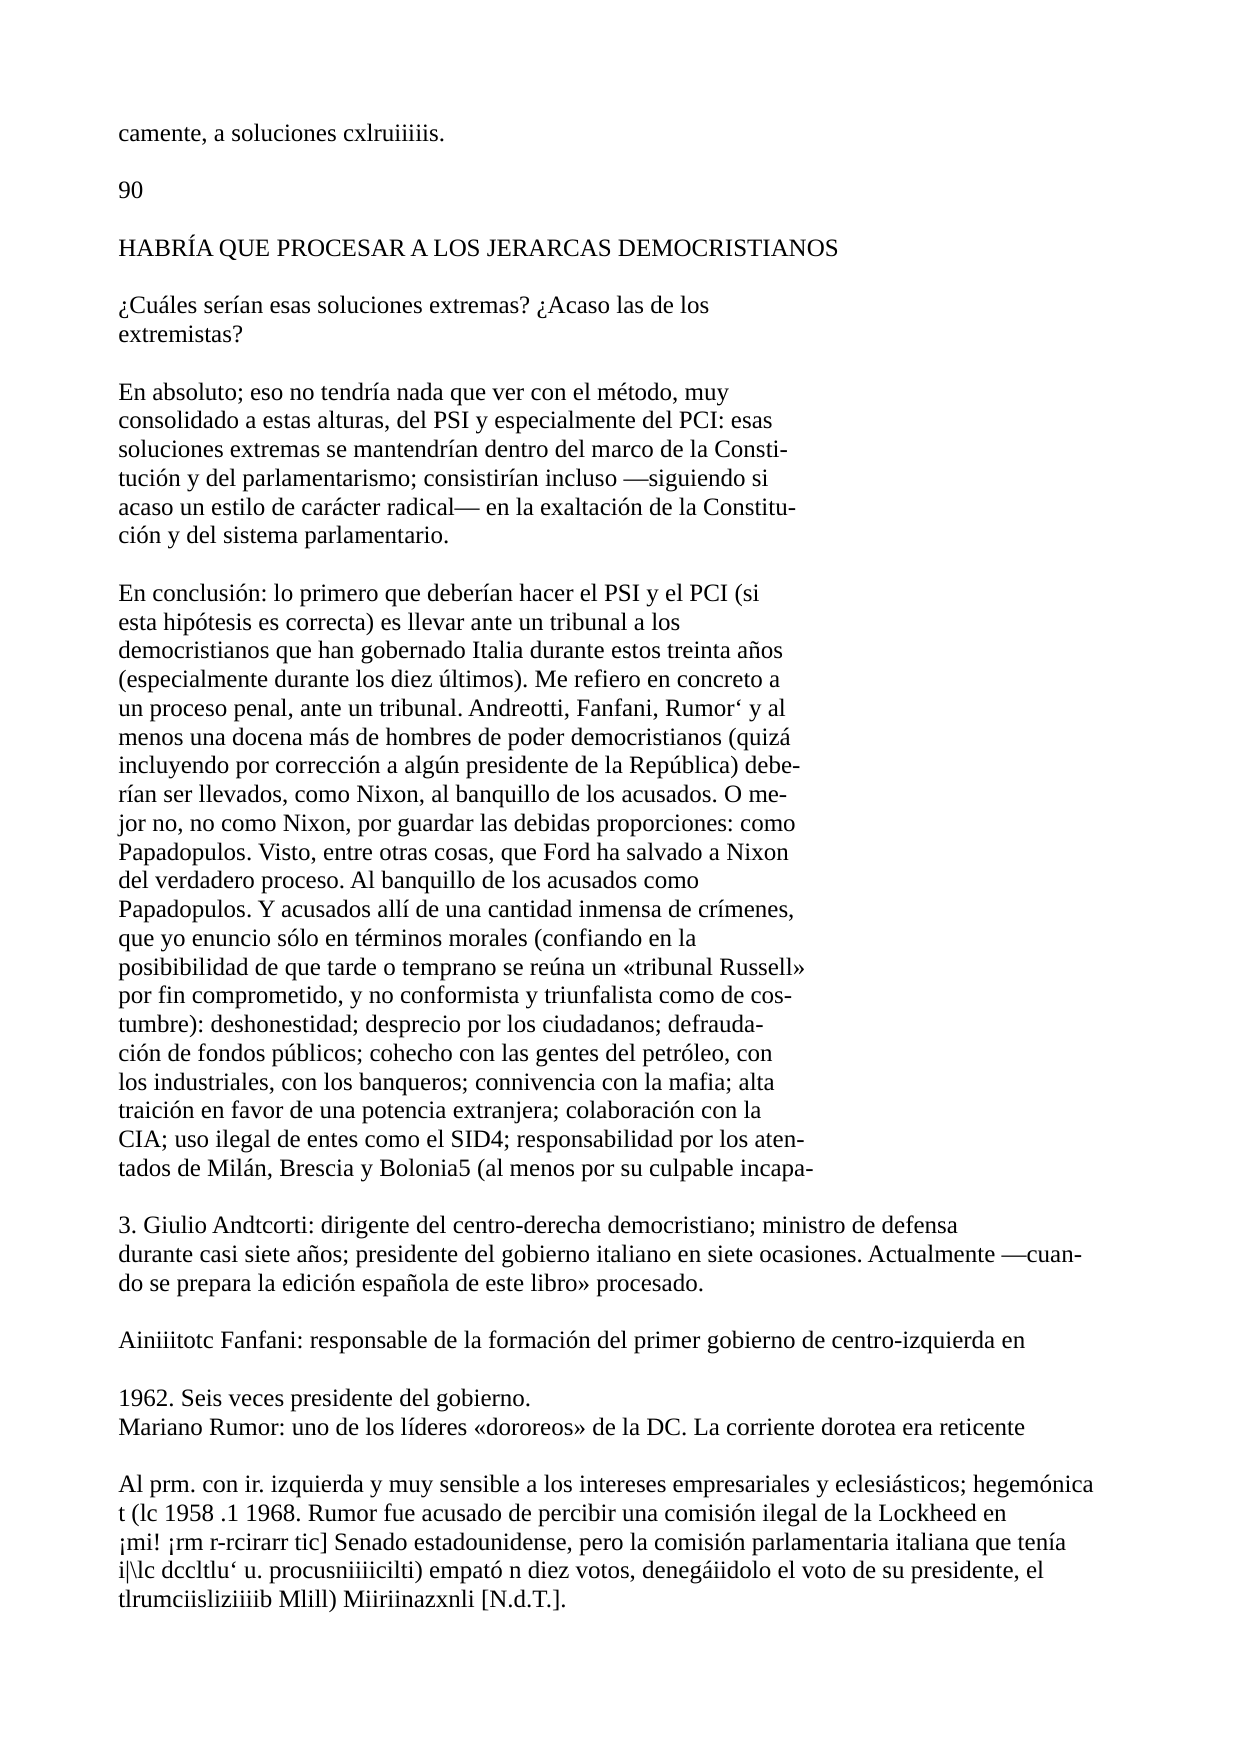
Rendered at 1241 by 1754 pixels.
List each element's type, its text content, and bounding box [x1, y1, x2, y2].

text que yo enuncio sólo en términos morales (confiando en la [118, 923, 1122, 952]
text 3. Giulio Andtcorti: dirigente del centro-derecha democristiano; ministro de defensa [118, 1211, 1122, 1239]
text extremistas? [118, 319, 1122, 348]
text del verdadero proceso. Al banquillo de los acusados como [118, 866, 1122, 894]
text acaso un estilo de carácter radical— en la exaltación de la Constitu- [118, 492, 1122, 521]
text Papadopulos. Visto, entre otras cosas, que Ford ha salvado a Nixon [118, 837, 1122, 866]
text HABRÍA QUE PROCESAR A LOS JERARCAS DEMOCRISTIANOS [118, 233, 1122, 262]
text Ainiiitotc Fanfani: responsable de la formación del primer gobierno de centro-izquierda en [118, 1326, 1122, 1354]
text tución y del parlamentarismo; consistirían incluso —siguiendo si [118, 463, 1122, 492]
text menos una docena más de hombres de poder democristianos (quizá [118, 722, 1122, 751]
text Mariano Rumor: uno de los líderes «dororeos» de la DC. La corriente dorotea era reticente [118, 1412, 1122, 1441]
text En conclusión: lo primero que deberían hacer el PSI y el PCI (si [118, 578, 1122, 607]
text ¿Cuáles serían esas soluciones extremas? ¿Acaso las de los [118, 291, 1122, 319]
text consolidado a estas alturas, del PSI y especialmente del PCI: esas [118, 406, 1122, 434]
text Al prm. con ir. izquierda y muy sensible a los intereses empresariales y eclesiásticos; hegemónica [118, 1469, 1122, 1498]
text tumbre): deshonestidad; desprecio por los ciudadanos; defrauda- [118, 1009, 1122, 1038]
text 90 [118, 176, 1122, 204]
text democristianos que han gobernado Italia durante estos treinta años [118, 636, 1122, 664]
text incluyendo por corrección a algún presidente de la República) debe- [118, 751, 1122, 779]
text traición en favor de una potencia extranjera; colaboración con la [118, 1096, 1122, 1124]
text camente, a soluciones cxlruiiiiis. [118, 118, 1122, 147]
text CIA; uso ilegal de entes como el SID4; responsabilidad por los aten- [118, 1124, 1122, 1153]
text En absoluto; eso no tendría nada que ver con el método, muy [118, 377, 1122, 406]
text rían ser llevados, como Nixon, al banquillo de los acusados. O me- [118, 779, 1122, 808]
text ¡mi! ¡rm r-rcirarr tic] Senado estadounidense, pero la comisión parlamentaria italiana que tenía [118, 1527, 1122, 1556]
text ción y del sistema parlamentario. [118, 521, 1122, 549]
text i|\lc dccltlu‘ u. procusniiiicilti) empató n diez votos, denegáiidolo el voto de su presidente, el [118, 1556, 1122, 1584]
text tlrumciisliziiiib Mlill) Miiriinazxnli [N.d.T.]. [118, 1584, 1122, 1613]
text 1962. Seis veces presidente del gobierno. [118, 1383, 1122, 1412]
text (especialmente durante los diez últimos). Me refiero en concreto a [118, 664, 1122, 693]
text Papadopulos. Y acusados allí de una cantidad inmensa de crímenes, [118, 894, 1122, 923]
text ción de fondos públicos; cohecho con las gentes del petróleo, con [118, 1038, 1122, 1067]
text soluciones extremas se mantendrían dentro del marco de la Consti- [118, 434, 1122, 463]
text jor no, no como Nixon, por guardar las debidas proporciones: como [118, 808, 1122, 837]
text los industriales, con los banqueros; connivencia con la mafia; alta [118, 1067, 1122, 1096]
text un proceso penal, ante un tribunal. Andreotti, Fanfani, Rumor‘ y al [118, 693, 1122, 722]
text t (lc 1958 .1 1968. Rumor fue acusado de percibir una comisión ilegal de la Lockheed en [118, 1498, 1122, 1527]
text tados de Milán, Brescia y Bolonia5 (al menos por su culpable incapa- [118, 1153, 1122, 1182]
text esta hipótesis es correcta) es llevar ante un tribunal a los [118, 607, 1122, 636]
text durante casi siete años; presidente del gobierno italiano en siete ocasiones. Actualmente —cuan- [118, 1239, 1122, 1268]
text posibibilidad de que tarde o temprano se reúna un «tribunal Russell» [118, 952, 1122, 981]
text do se prepara la edición española de este libro» procesado. [118, 1268, 1122, 1297]
text por fin comprometido, y no conformista y triunfalista como de cos- [118, 981, 1122, 1009]
